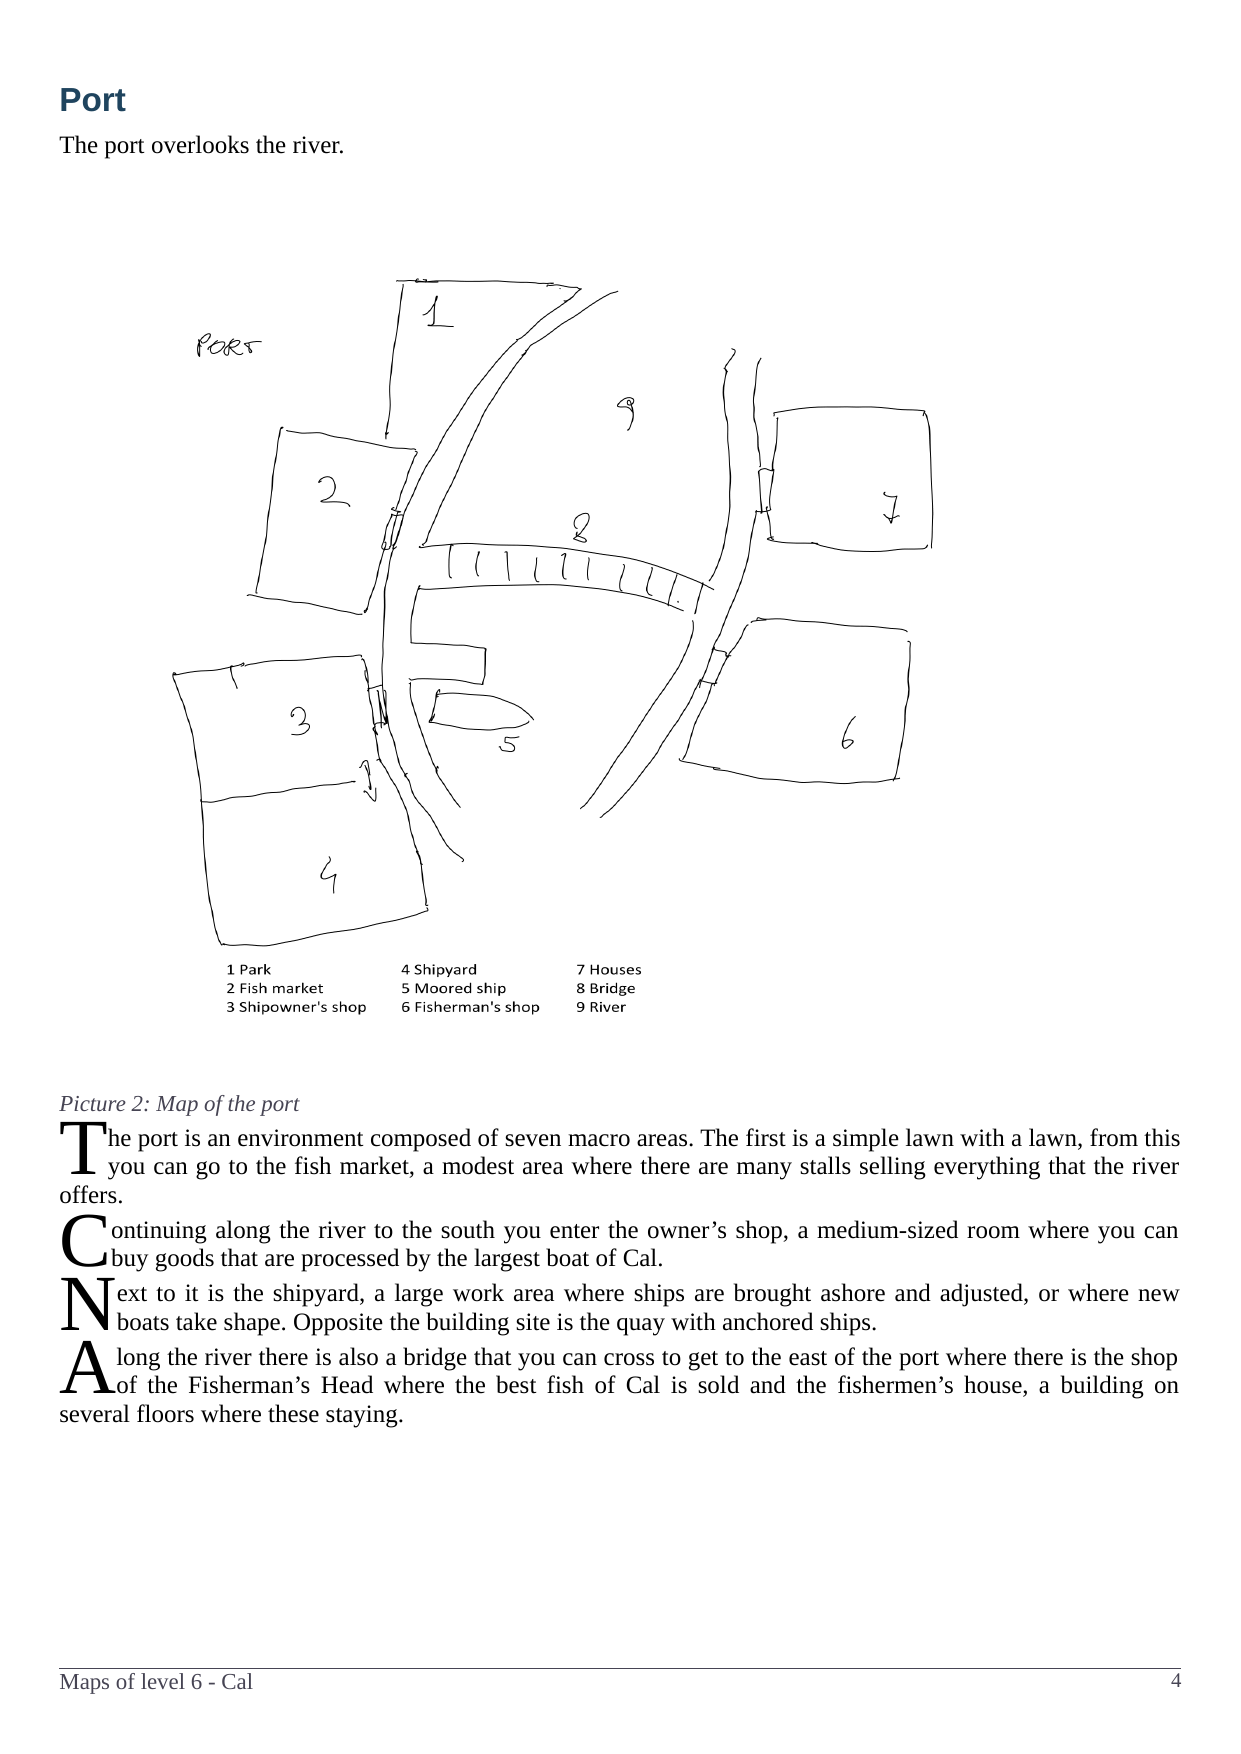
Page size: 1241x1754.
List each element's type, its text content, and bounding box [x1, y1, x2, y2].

text Next to it is the shipyard, a large work area where ships are brought ashore and adjusted, or where new boats take shape. Opposite the building site is the quay with anchored ships. [59, 1278, 1181, 1336]
text The port overlooks the river. [59, 131, 1181, 159]
subtitle Port [59, 80, 1181, 118]
picture [59, 177, 1024, 1086]
text The port is an environment composed of seven macro areas. The first is a simple lawn with a lawn, from this you can go to the fish market, a modest area where there are many stalls selling everything that the river offers. [59, 1123, 1181, 1209]
text Along the river there is also a bridge that you can cross to get to the east of the port where there is the shop of the Fisherman’s Head where the best fish of Cal is sold and the fishermen’s house, a building on several floors where these staying. [59, 1342, 1181, 1428]
text Picture 2: Map of the port [59, 1086, 1023, 1117]
text Continuing along the river to the south you enter the owner’s shop, a medium-sized room where you can buy goods that are processed by the largest boat of Cal. [59, 1215, 1181, 1272]
